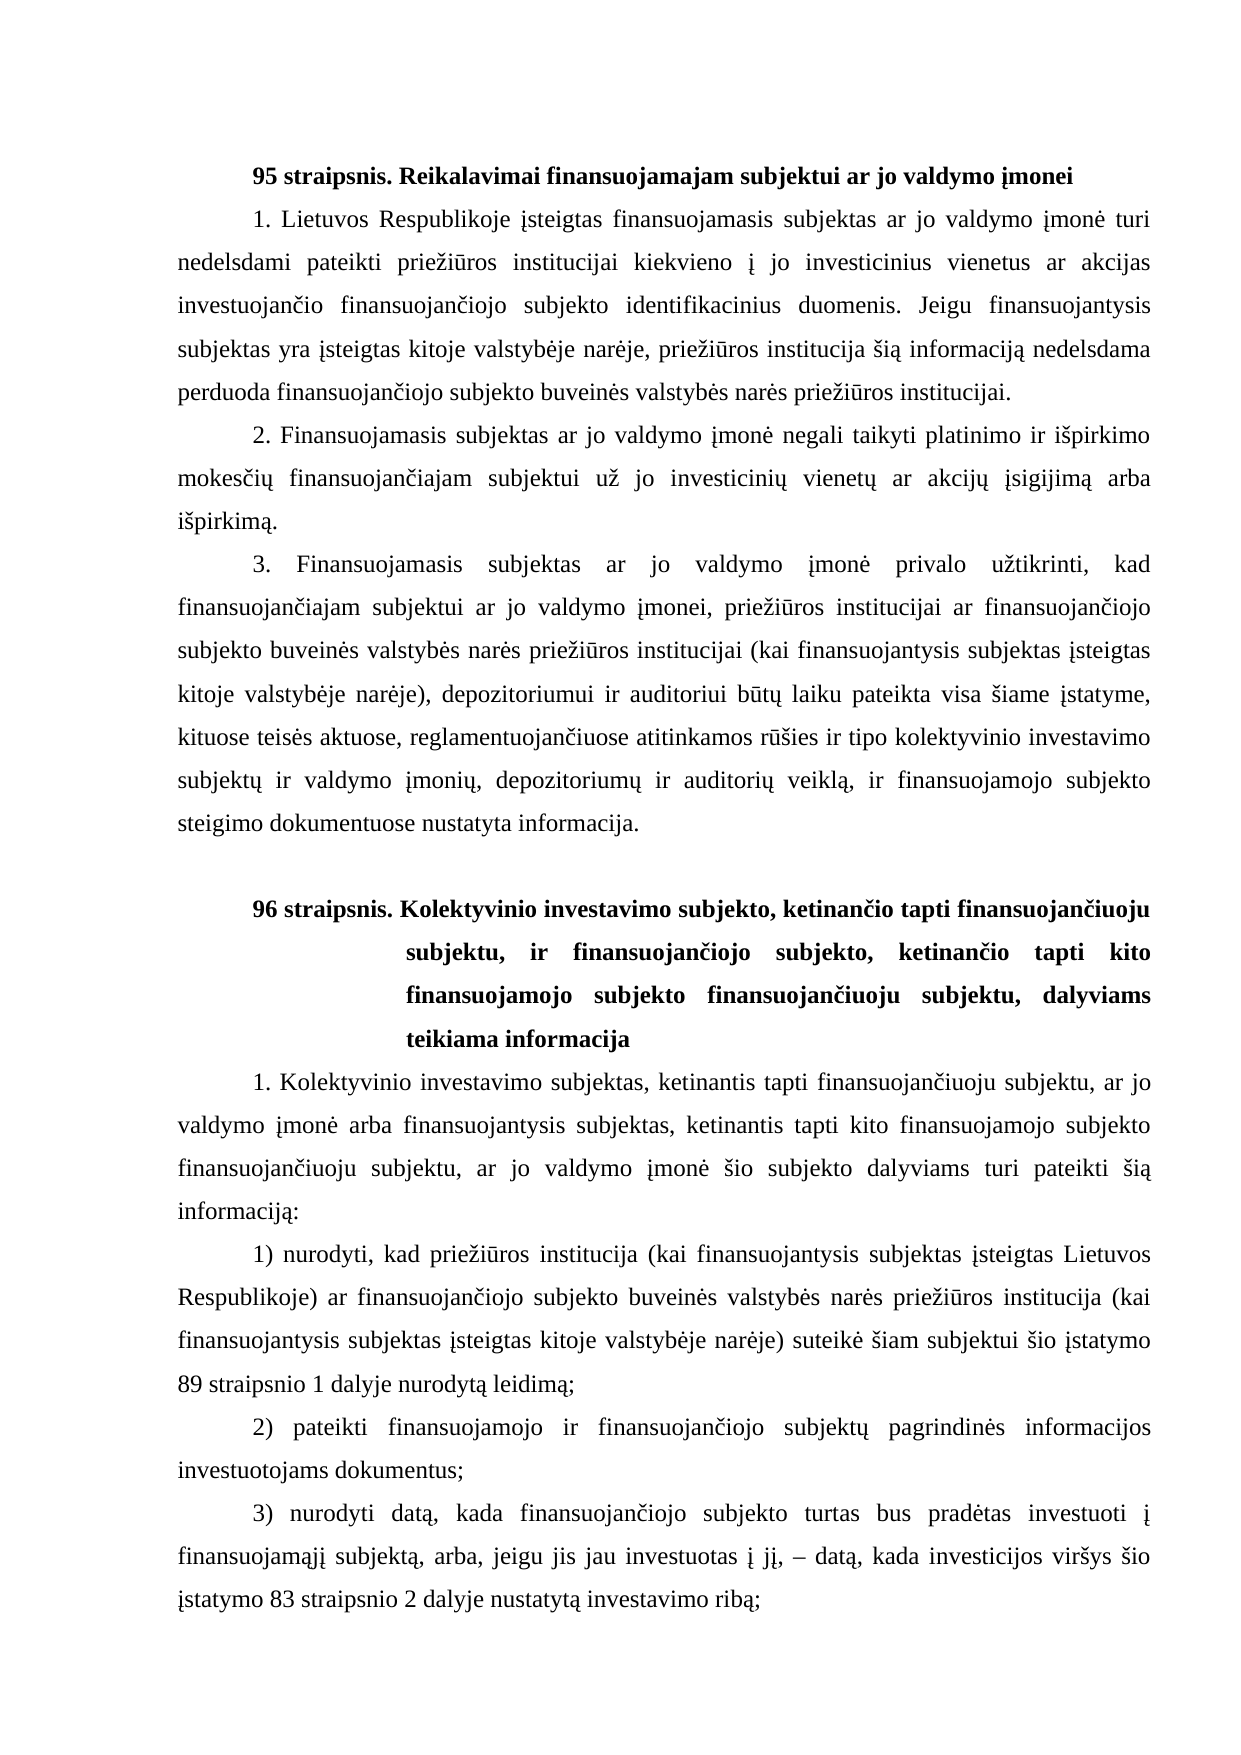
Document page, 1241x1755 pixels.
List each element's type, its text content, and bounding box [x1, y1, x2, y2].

text 3. Finansuojamasis subjektas ar jo valdymo įmonė privalo užtikrinti, kad finansuojančiajam subjektui ar jo valdymo įmonei, priežiūros institucijai ar finansuojančiojo subjekto buveinės valstybės narės priežiūros institucijai (kai finansuojantysis subjektas įsteigtas kitoje valstybėje narėje), depozitoriumui ir auditoriui būtų laiku pateikta visa šiame įstatyme, kituose teisės aktuose, reglamentuojančiuose atitinkamos rūšies ir tipo kolektyvinio investavimo subjektų ir valdymo įmonių, depozitoriumų ir auditorių veiklą, ir finansuojamojo subjekto steigimo dokumentuose nustatyta informacija. [177, 549, 1152, 837]
text 1) nurodyti, kad priežiūros institucija (kai finansuojantysis subjektas įsteigtas Lietuvos Respublikoje) ar finansuojančiojo subjekto buveinės valstybės narės priežiūros institucija (kai finansuojantysis subjektas įsteigtas kitoje valstybėje narėje) suteikė šiam subjektui šio įstatymo 89 straipsnio 1 dalyje nurodytą leidimą; [177, 1239, 1152, 1397]
text 96 straipsnis. Kolektyvinio investavimo subjekto, ketinančio tapti finansuojančiuoju subjektu, ir finansuojančiojo subjekto, ketinančio tapti kito finansuojamojo subjekto finansuojančiuoju subjektu, dalyviams teikiama informacija [252, 894, 1152, 1052]
text 2) pateikti finansuojamojo ir finansuojančiojo subjektų pagrindinės informacijos investuotojams dokumentus; [177, 1412, 1152, 1484]
text 3) nurodyti datą, kada finansuojančiojo subjekto turtas bus pradėtas investuoti į finansuojamąjį subjektą, arba, jeigu jis jau investuotas į jį, – datą, kada investicijos viršys šio įstatymo 83 straipsnio 2 dalyje nustatytą investavimo ribą; [177, 1498, 1152, 1613]
text 1. Kolektyvinio investavimo subjektas, ketinantis tapti finansuojančiuoju subjektu, ar jo valdymo įmonė arba finansuojantysis subjektas, ketinantis tapti kito finansuojamojo subjekto finansuojančiuoju subjektu, ar jo valdymo įmonė šio subjekto dalyviams turi pateikti šią informaciją: [177, 1067, 1152, 1225]
text 2. Finansuojamasis subjektas ar jo valdymo įmonė negali taikyti platinimo ir išpirkimo mokesčių finansuojančiajam subjektui už jo investicinių vienetų ar akcijų įsigijimą arba išpirkimą. [177, 420, 1152, 535]
text 95 straipsnis. Reikalavimai finansuojamajam subjektui ar jo valdymo įmonei [252, 161, 1152, 190]
text 1. Lietuvos Respublikoje įsteigtas finansuojamasis subjektas ar jo valdymo įmonė turi nedelsdami pateikti priežiūros institucijai kiekvieno į jo investicinius vienetus ar akcijas investuojančio finansuojančiojo subjekto identifikacinius duomenis. Jeigu finansuojantysis subjektas yra įsteigtas kitoje valstybėje narėje, priežiūros institucija šią informaciją nedelsdama perduoda finansuojančiojo subjekto buveinės valstybės narės priežiūros institucijai. [177, 204, 1152, 406]
